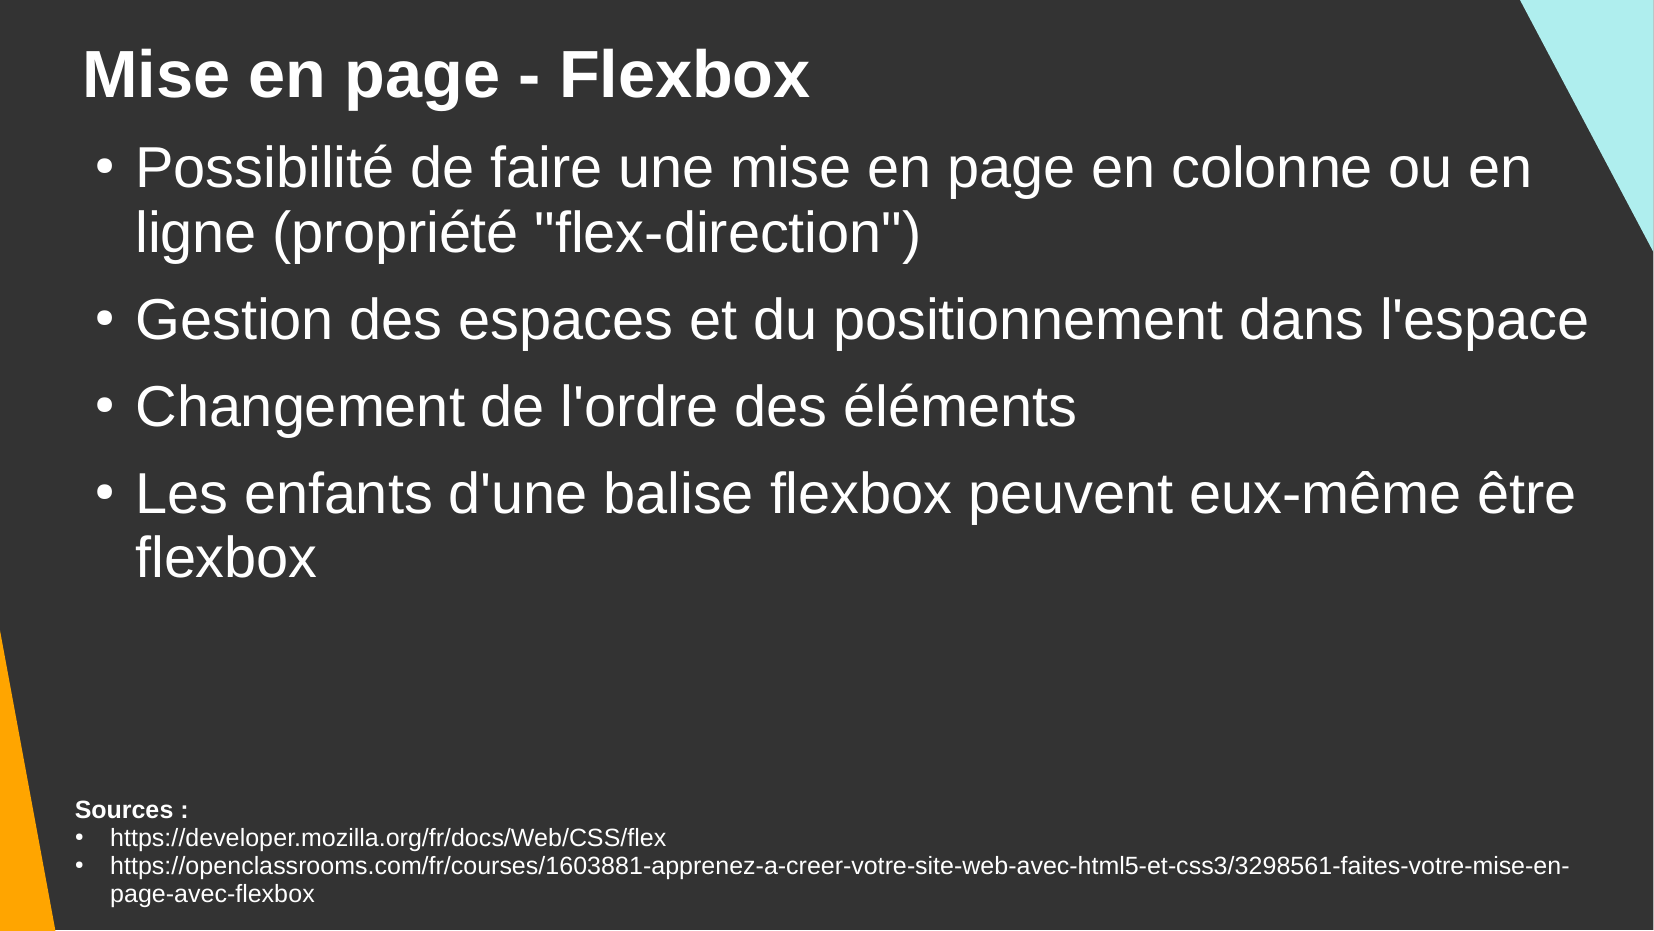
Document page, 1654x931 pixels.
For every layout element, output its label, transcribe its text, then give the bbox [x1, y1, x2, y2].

list Possibilité de faire une mise en page en colonne ou en ligne (propriété "flex-direction") Gestion des espaces et du positionnement dans l'espace Changement de l'ordre des éléments Les enfants d'une balise flexbox peuvent eux-même être flexbox [80, 135, 1605, 656]
text_box [0, 630, 56, 931]
title Mise en page - Flexbox [82, 37, 1571, 114]
text_box Sources : https://developer.mozilla.org/fr/docs/Web/CSS/flex https://openclassrooms.com/fr/courses/1603881-apprenez-a-creer-votre-site-web-avec-html5-et-css3/3298561-faites-votre-mise-en-page-avec-flexbox [60, 788, 1595, 916]
text_box [1520, 0, 1654, 254]
